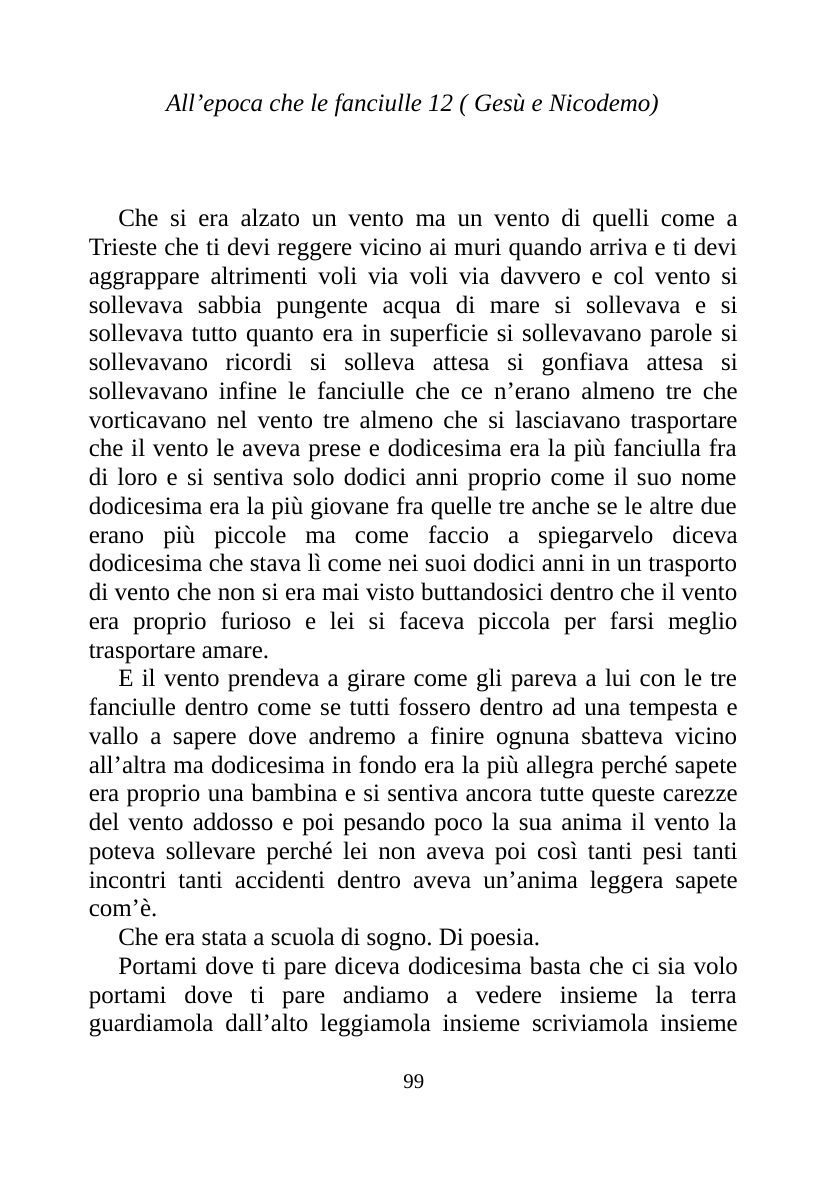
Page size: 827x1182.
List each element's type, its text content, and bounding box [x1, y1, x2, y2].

subtitle All’epoca che le fanciulle 12 ( Gesù e Nicodemo) [88, 88, 738, 117]
text Che si era alzato un vento ma un vento di quelli come a Trieste che ti devi reggere vicino ai muri quando arriva e ti devi aggrappare altrimenti voli via voli via davvero e col vento si sollevava sabbia pungente acqua di mare si sollevava e si sollevava tutto quanto era in superficie si sollevavano parole si sollevavano ricordi si solleva attesa si gonfiava attesa si sollevavano infine le fanciulle che ce n’erano almeno tre che vorticavano nel vento tre almeno che si lasciavano trasportare che il vento le aveva prese e dodicesima era la più fanciulla fra di loro e si sentiva solo dodici anni proprio come il suo nome dodicesima era la più giovane fra quelle tre anche se le altre due erano più piccole ma come faccio a spiegarvelo diceva dodicesima che stava lì come nei suoi dodici anni in un trasporto di vento che non si era mai visto buttandosici dentro che il vento era proprio furioso e lei si faceva piccola per farsi meglio trasportare amare. [88, 203, 738, 663]
text Che era stata a scuola di sogno. Di poesia. [88, 922, 738, 951]
text Portami dove ti pare diceva dodicesima basta che ci sia volo portami dove ti pare andiamo a vedere insieme la terra guardiamola dall’alto leggiamola insieme scriviamola insieme [88, 951, 738, 1037]
text E il vento prendeva a girare come gli pareva a lui con le tre fanciulle dentro come se tutti fossero dentro ad una tempesta e vallo a sapere dove andremo a finire ognuna sbatteva vicino all’altra ma dodicesima in fondo era la più allegra perché sapete era proprio una bambina e si sentiva ancora tutte queste carezze del vento addosso e poi pesando poco la sua anima il vento la poteva sollevare perché lei non aveva poi così tanti pesi tanti incontri tanti accidenti dentro aveva un’anima leggera sapete com’è. [88, 663, 738, 922]
